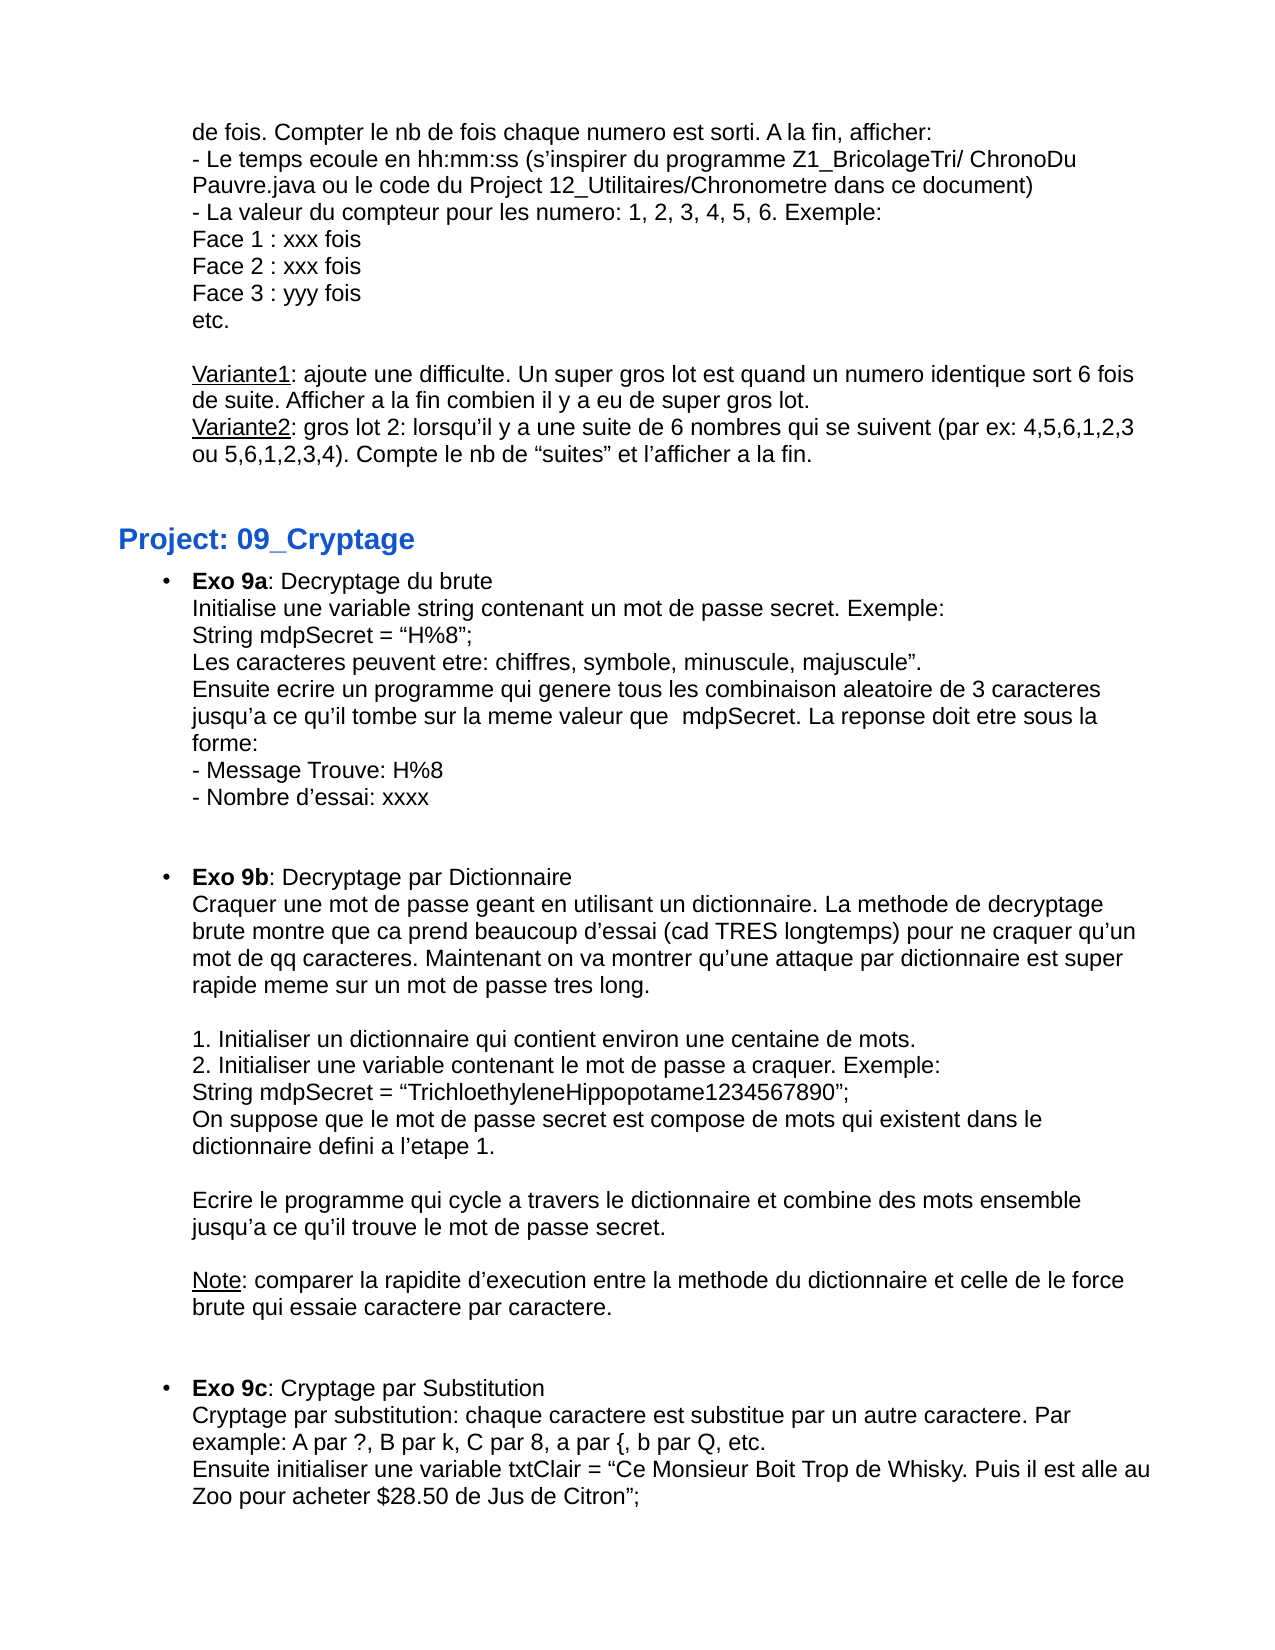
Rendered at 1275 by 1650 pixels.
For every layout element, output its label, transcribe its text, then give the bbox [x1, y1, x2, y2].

list de fois. Compter le nb de fois chaque numero est sorti. A la fin, afficher: - Le temps ecoule en hh:mm:ss (s’inspirer du programme Z1_BricolageTri/ ChronoDu Pauvre.java ou le code du Project 12_Utilitaires/Chronometre dans ce document) - La valeur du compteur pour les numero: 1, 2, 3, 4, 5, 6. Exemple: Face 1 : xxx fois Face 2 : xxx fois Face 3 : yyy fois etc. Variante1: ajoute une difficulte. Un super gros lot est quand un numero identique sort 6 fois de suite. Afficher a la fin combien il y a eu de super gros lot. Variante2: gros lot 2: lorsqu’il y a une suite de 6 nombres qui se suivent (par ex: 4,5,6,1,2,3 ou 5,6,1,2,3,4). Compte le nb de “suites” et l’afficher a la fin. [162, 118, 1157, 467]
list Exo 9b: Decryptage par Dictionnaire Craquer une mot de passe geant en utilisant un dictionnaire. La methode de decryptage brute montre que ca prend beaucoup d’essai (cad TRES longtemps) pour ne craquer qu’un mot de qq caracteres. Maintenant on va montrer qu’une attaque par dictionnaire est super rapide meme sur un mot de passe tres long. 1. Initialiser un dictionnaire qui contient environ une centaine de mots. 2. Initialiser une variable contenant le mot de passe a craquer. Exemple: String mdpSecret = “TrichloethyleneHippopotame1234567890”; On suppose que le mot de passe secret est compose de mots qui existent dans le dictionnaire defini a l’etape 1. Ecrire le programme qui cycle a travers le dictionnaire et combine des mots ensemble jusqu’a ce qu’il trouve le mot de passe secret. Note: comparer la rapidite d’execution entre la methode du dictionnaire et celle de le force brute qui essaie caractere par caractere. [162, 864, 1157, 1374]
list Exo 9c: Cryptage par Substitution Cryptage par substitution: chaque caractere est substitue par un autre caractere. Par example: A par ?, B par k, C par 8, a par {, b par Q, etc. Ensuite initialiser une variable txtClair = “Ce Monsieur Boit Trop de Whisky. Puis il est alle au Zoo pour acheter $28.50 de Jus de Citron”; [162, 1374, 1157, 1509]
list Exo 9a: Decryptage du brute Initialise une variable string contenant un mot de passe secret. Exemple: String mdpSecret = “H%8”; Les caracteres peuvent etre: chiffres, symbole, minuscule, majuscule”. Ensuite ecrire un programme qui genere tous les combinaison aleatoire de 3 caracteres jusqu’a ce qu’il tombe sur la meme valeur que mdpSecret. La reponse doit etre sous la forme: - Message Trouve: H%8 - Nombre d’essai: xxxx [162, 568, 1157, 864]
text Project: 09_Cryptage [118, 521, 1157, 555]
